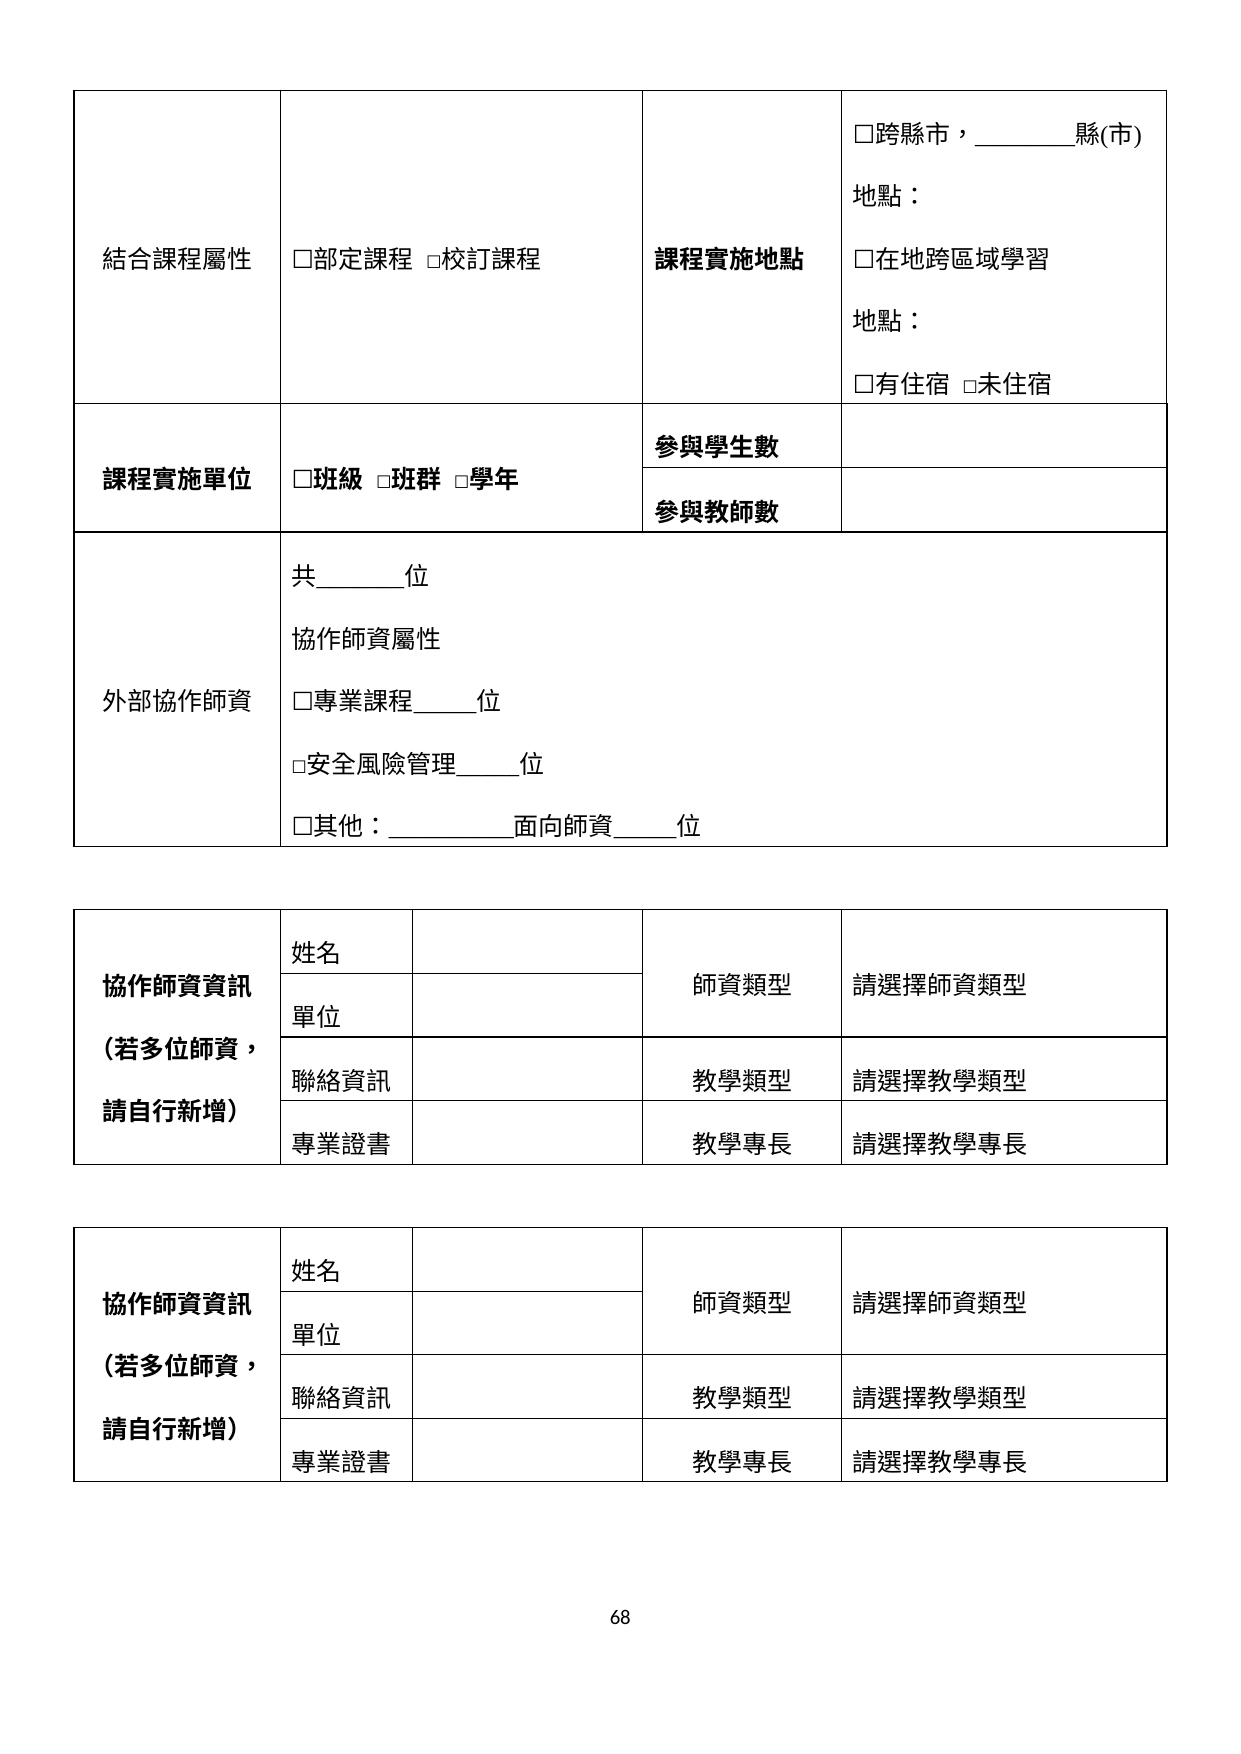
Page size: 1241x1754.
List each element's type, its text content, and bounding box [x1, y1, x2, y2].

table_cell 共_______位 協作師資屬性 ☐專業課程_____位 ☐安全風險管理_____位 ☐其他：__________面向師資_____位 [281, 533, 1166, 846]
table_cell 課程實施單位 [75, 404, 280, 531]
table_cell 課程實施地點 [643, 91, 841, 403]
table_cell [413, 974, 642, 1036]
table_header 師資類型 [643, 910, 841, 1036]
table_cell 單位 [281, 1292, 412, 1354]
table_header 請選擇師資類型 [842, 1228, 1166, 1354]
table_cell [413, 1101, 642, 1163]
table_cell 請選擇教學專長 [842, 1419, 1166, 1481]
table_cell 參與教師數 [643, 468, 841, 531]
table_header [413, 910, 642, 973]
table_header 協作師資資訊 （若多位師資，請自行新增） [75, 1228, 280, 1481]
table_cell [842, 404, 1166, 467]
table_cell [413, 1292, 642, 1354]
table_cell [413, 1038, 642, 1100]
table_cell 結合課程屬性 [75, 91, 280, 403]
table_header 協作師資資訊 （若多位師資，請自行新增） [75, 910, 280, 1163]
table_header 姓名 [281, 1228, 412, 1291]
table_cell 參與學生數 [643, 404, 841, 467]
table_header [413, 1228, 642, 1291]
table_cell ☐跨縣市，________縣(市) 地點： ☐在地跨區域學習 地點： ☐有住宿 ☐未住宿 [842, 91, 1166, 403]
table_cell ☐部定課程 ☐校訂課程 [281, 91, 642, 403]
table_cell 聯絡資訊 [281, 1038, 412, 1100]
table_cell [413, 1419, 642, 1481]
table_header 師資類型 [643, 1228, 841, 1354]
table_cell 教學類型 [643, 1038, 841, 1100]
table_header 姓名 [281, 910, 412, 973]
table_cell 單位 [281, 974, 412, 1036]
table_cell 外部協作師資 [75, 533, 280, 846]
table_header 請選擇師資類型 [842, 910, 1166, 1036]
table_cell 請選擇教學類型 [842, 1355, 1166, 1418]
table_cell ☐班級 ☐班群 ☐學年 [281, 404, 642, 531]
table_cell 教學類型 [643, 1355, 841, 1418]
table_cell 專業證書 [281, 1419, 412, 1481]
table_cell 專業證書 [281, 1101, 412, 1163]
table_cell 請選擇教學類型 [842, 1038, 1166, 1100]
table_cell [413, 1355, 642, 1418]
table_cell 聯絡資訊 [281, 1355, 412, 1418]
table_cell 教學專長 [643, 1419, 841, 1481]
table_cell 請選擇教學專長 [842, 1101, 1166, 1163]
table_cell [842, 468, 1166, 531]
table_cell 教學專長 [643, 1101, 841, 1163]
